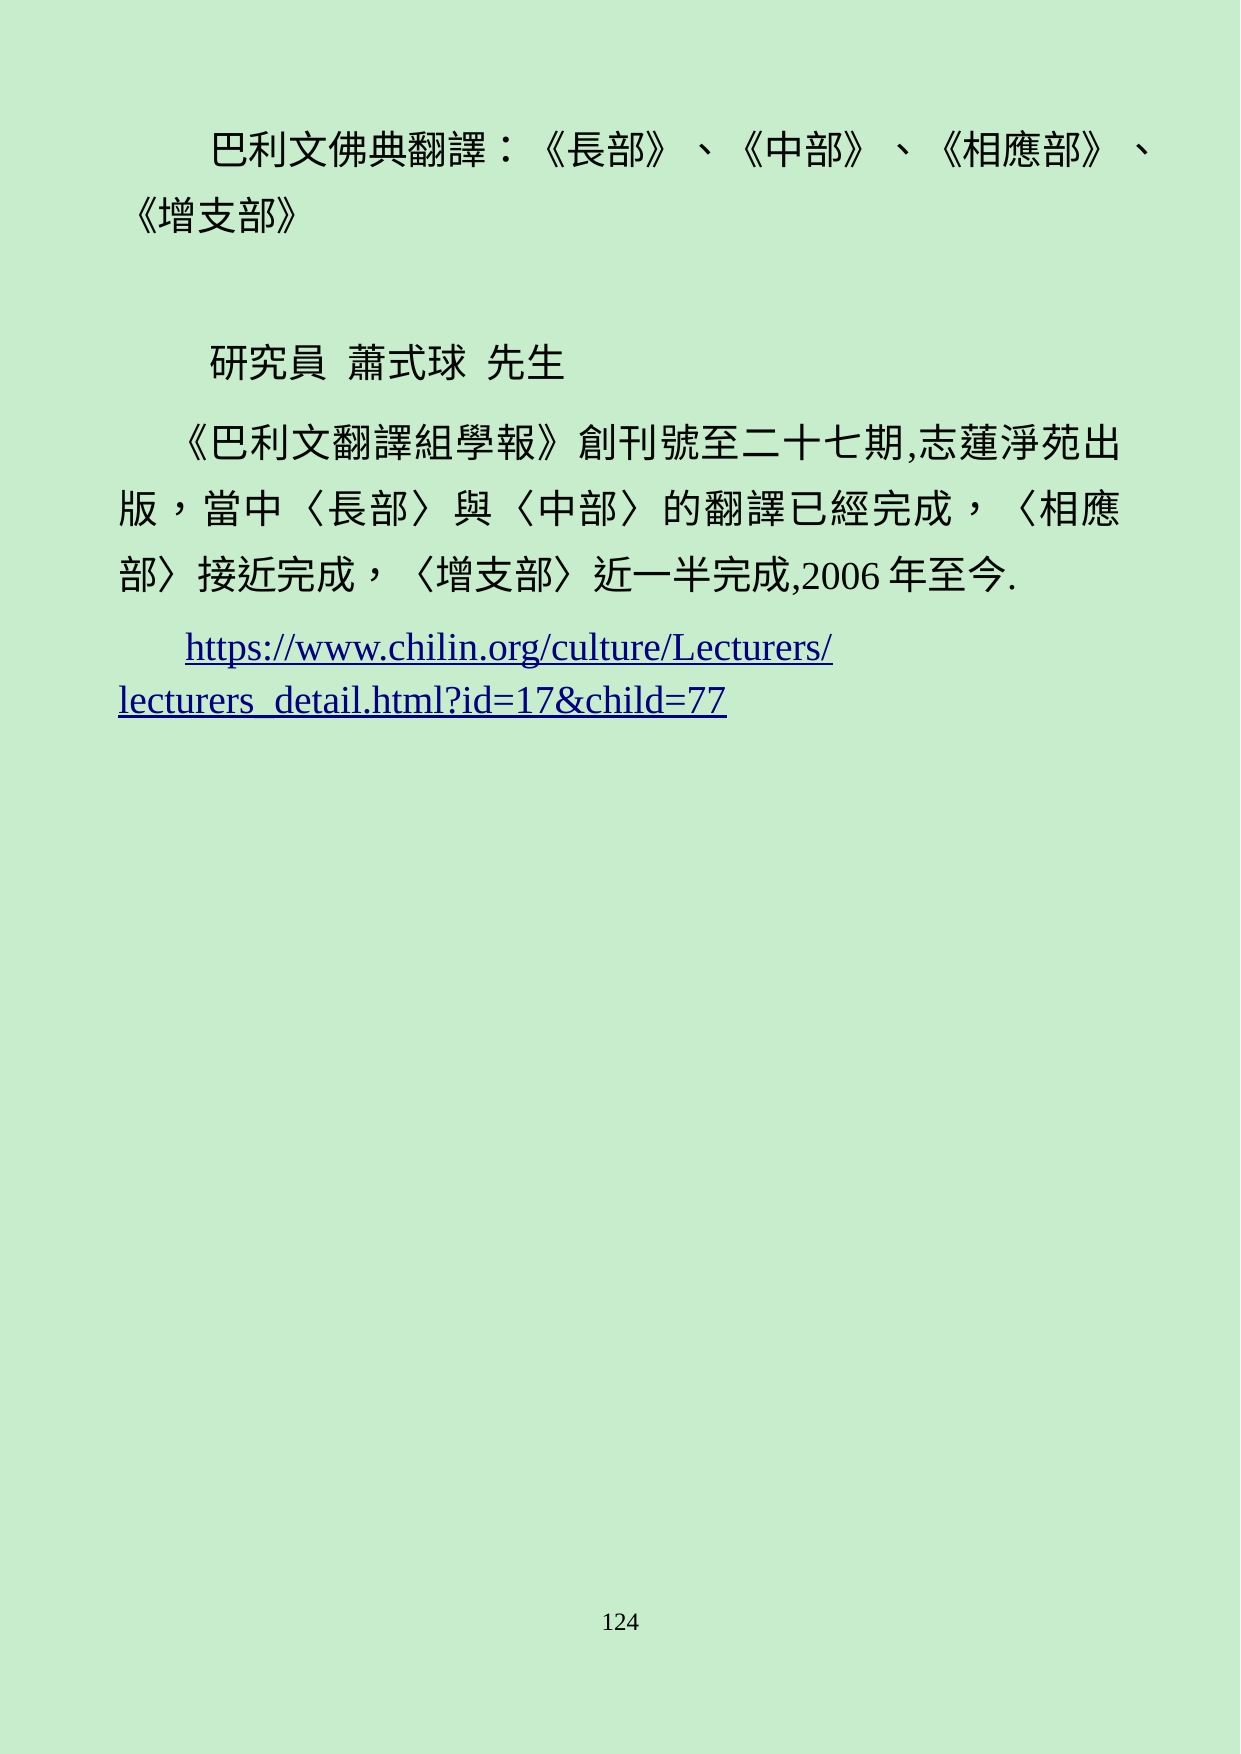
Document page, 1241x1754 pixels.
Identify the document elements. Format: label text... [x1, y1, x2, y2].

text https://www.chilin.org/culture/Lecturers/lecturers_detail.html?id=17&child=77 [118, 624, 1122, 722]
text 研究員 蕭式球 先生 [118, 331, 1122, 388]
text 《巴利文翻譯組學報》創刊號至二十七期,志蓮淨苑出版，當中〈長部〉與〈中部〉的翻譯已經完成，〈相應部〉接近完成，〈增支部〉近一半完成,2006年至今. [118, 412, 1122, 601]
text 巴利文佛典翻譯：《長部》、《中部》、《相應部》、《增支部》 [118, 118, 1122, 241]
